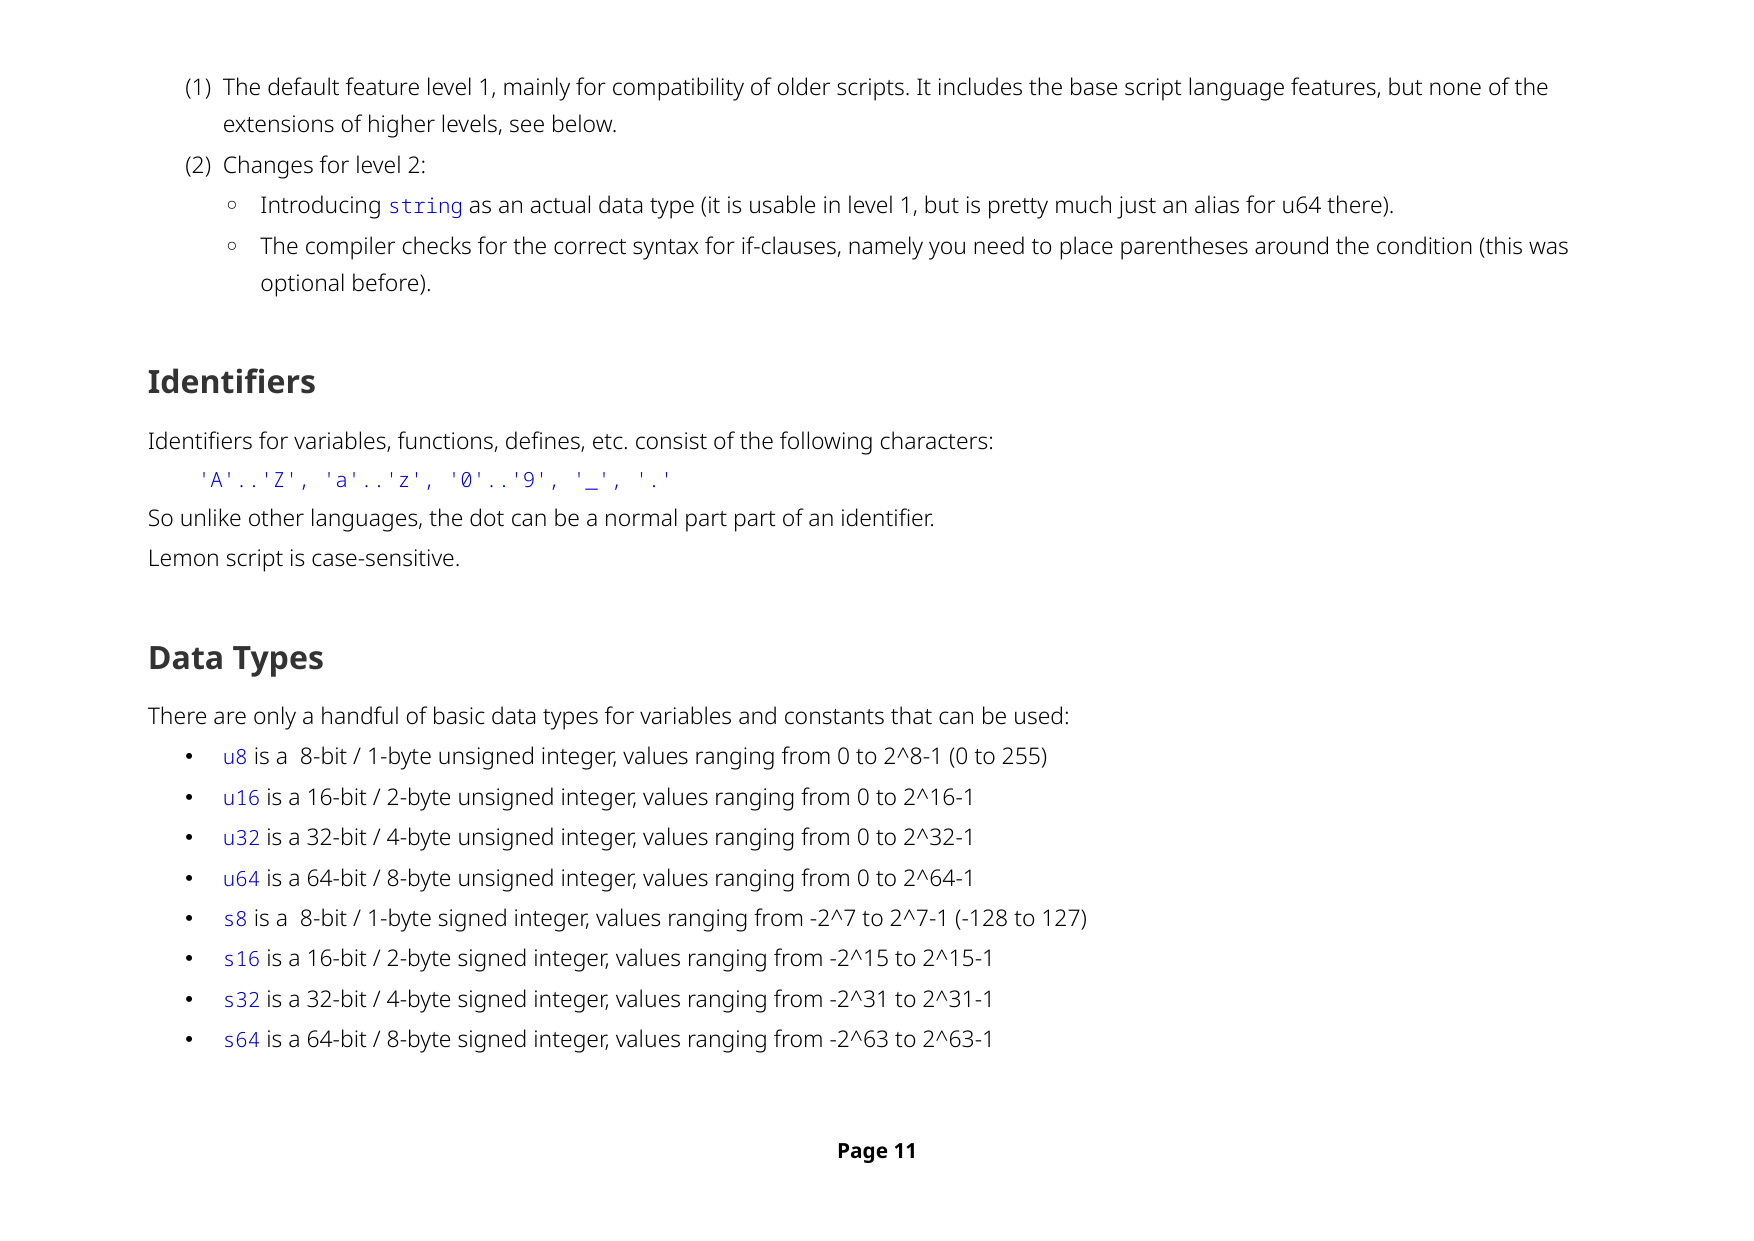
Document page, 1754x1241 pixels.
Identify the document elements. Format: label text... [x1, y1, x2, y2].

text There are only a handful of basic data types for variables and constants that can be used: [148, 700, 1606, 731]
list s16 is a 16-bit / 2-byte signed integer, values ranging from -2^15 to 2^15-1 [185, 942, 1606, 974]
list Introducing string as an actual data type (it is usable in level 1, but is pretty much just an alias for u64 there). [223, 189, 1606, 220]
list s64 is a 64-bit / 8-byte signed integer, values ranging from -2^63 to 2^63-1 [185, 1023, 1606, 1054]
list s8 is a 8-bit / 1-byte signed integer, values ranging from -2^7 to 2^7-1 (-128 to 127) [185, 902, 1606, 933]
text 'A'..'Z', 'a'..'z', '0'..'9', '_', '.' [148, 465, 1606, 493]
list u16 is a 16-bit / 2-byte unsigned integer, values ranging from 0 to 2^16-1 [185, 781, 1606, 812]
list s32 is a 32-bit / 4-byte signed integer, values ranging from -2^31 to 2^31-1 [185, 983, 1606, 1014]
list u8 is a 8-bit / 1-byte unsigned integer, values ranging from 0 to 2^8-1 (0 to 255) [185, 740, 1606, 772]
list Changes for level 2: [185, 149, 1606, 180]
list u64 is a 64-bit / 8-byte unsigned integer, values ranging from 0 to 2^64-1 [185, 862, 1606, 893]
text Lemon script is case-sensitive. [148, 542, 1606, 574]
subtitle Data Types [148, 635, 1606, 679]
subtitle Identifiers [148, 359, 1606, 403]
text Identifiers for variables, functions, defines, etc. consist of the following characters: [148, 424, 1606, 456]
list u32 is a 32-bit / 4-byte unsigned integer, values ranging from 0 to 2^32-1 [185, 821, 1606, 852]
list The compiler checks for the correct syntax for if-clauses, namely you need to place parentheses around the condition (this was optional before). [223, 229, 1606, 298]
text So unlike other languages, the dot can be a normal part part of an identifier. [148, 502, 1606, 533]
list The default feature level 1, mainly for compatibility of older scripts. It includes the base script language features, but none of the extensions of higher levels, see below. [185, 71, 1606, 139]
